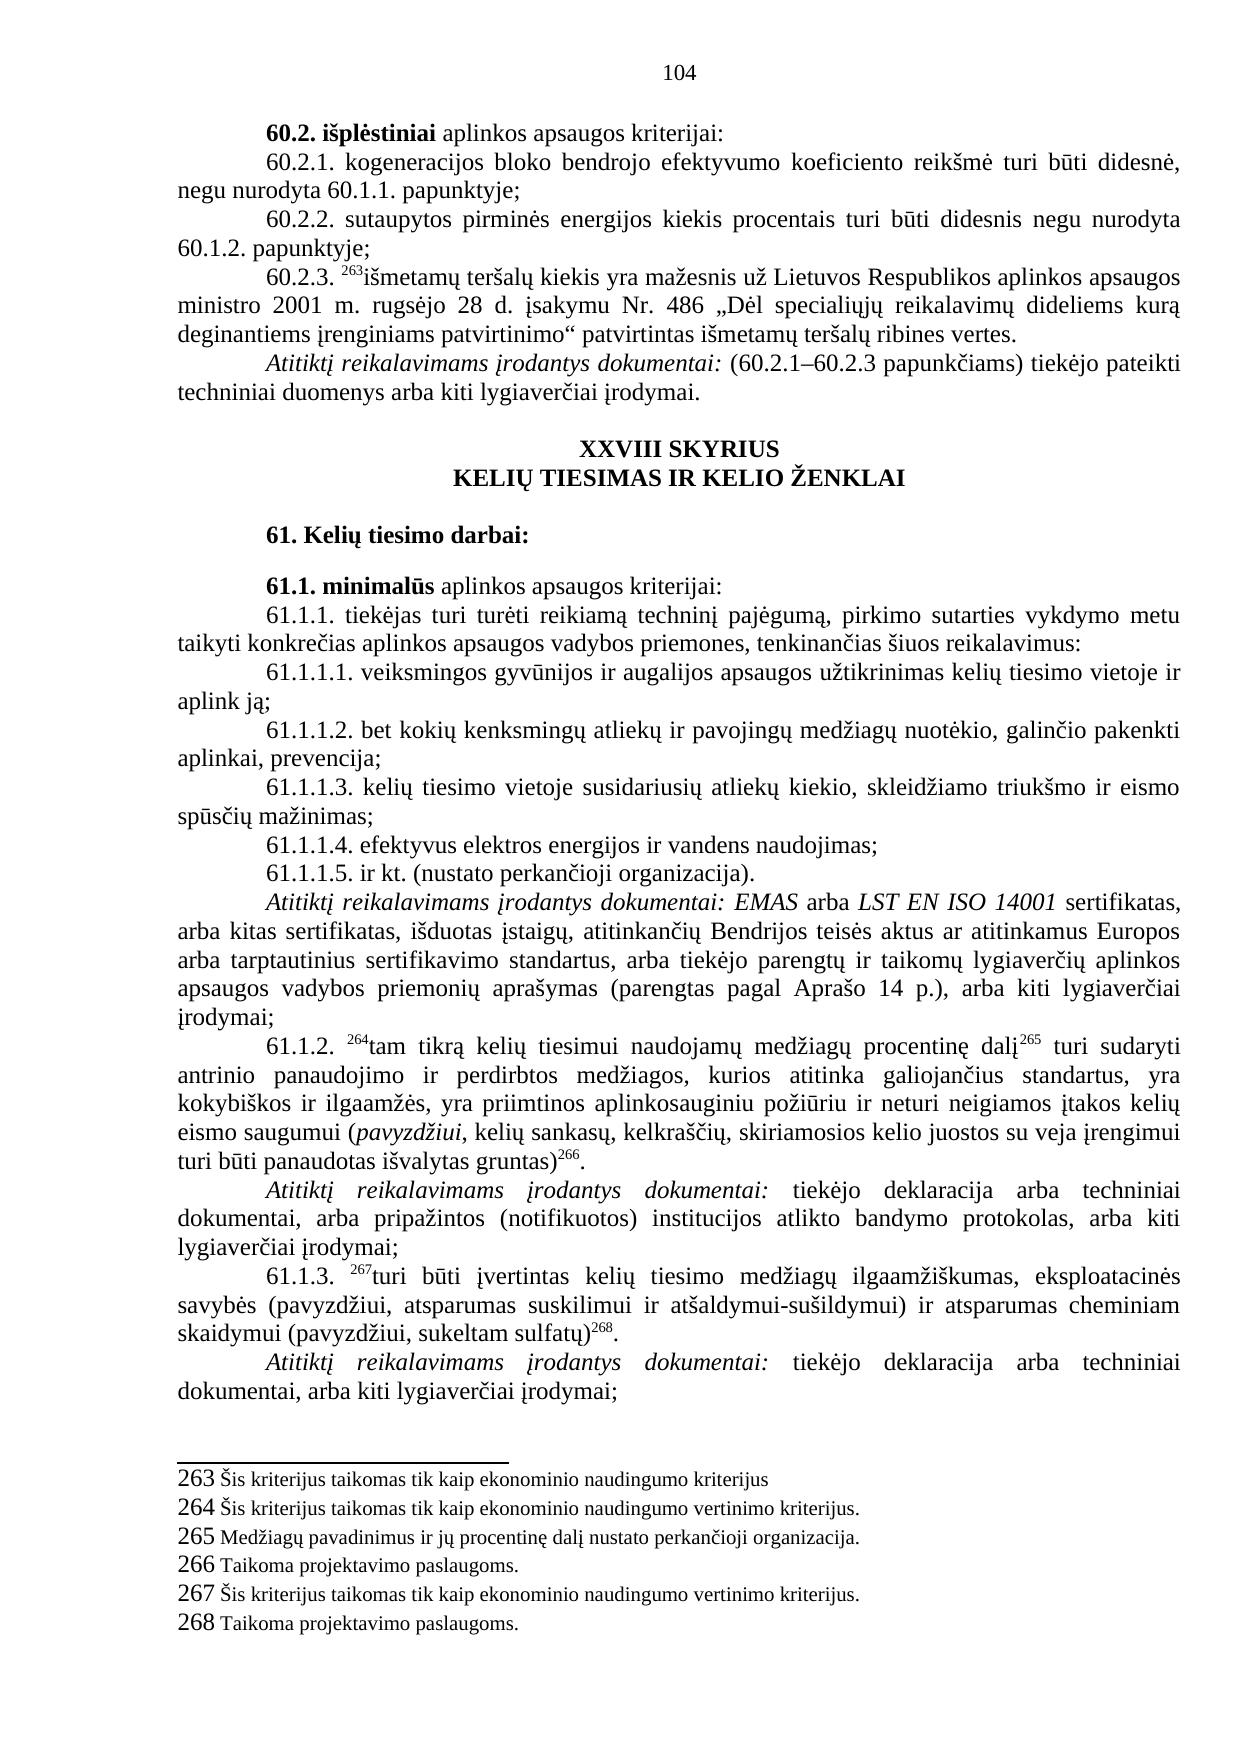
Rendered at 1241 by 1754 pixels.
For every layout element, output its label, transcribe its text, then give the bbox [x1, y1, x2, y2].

text 61.1.3. turi būti įvertintas kelių tiesimo medžiagų ilgaamžiškumas, eksploatacinės savybės (pavyzdžiui, atsparumas suskilimui ir atšaldymui-sušildymui) ir atsparumas cheminiam skaidymui (pavyzdžiui, sukeltam sulfatų). [177, 1261, 1181, 1347]
text Atitiktį reikalavimams įrodantys dokumentai: tiekėjo deklaracija arba techniniai dokumentai, arba pripažintos (notifikuotos) institucijos atlikto bandymo protokolas, arba kiti lygiaverčiai įrodymai; [177, 1175, 1181, 1261]
text 60.2. išplėstiniai aplinkos apsaugos kriterijai: [177, 118, 1181, 147]
text Atitiktį reikalavimams įrodantys dokumentai: tiekėjo deklaracija arba techniniai dokumentai, arba kiti lygiaverčiai įrodymai; [177, 1347, 1181, 1405]
text 61.1.1. tiekėjas turi turėti reikiamą techninį pajėgumą, pirkimo sutarties vykdymo metu taikyti konkrečias aplinkos apsaugos vadybos priemones, tenkinančias šiuos reikalavimus: [177, 600, 1181, 657]
text Taikoma projektavimo paslaugoms. [177, 1607, 1181, 1636]
text Šis kriterijus taikomas tik kaip ekonominio naudingumo kriterijus [177, 1463, 1181, 1492]
text XXVIII SKYRIUS [177, 434, 1181, 463]
text KELIŲ TIESIMAS IR KELIO ŽENKLAI [177, 463, 1181, 492]
text 61.1.1.4. efektyvus elektros energijos ir vandens naudojimas; [177, 830, 1181, 858]
text 61.1.2. tam tikrą kelių tiesimui naudojamų medžiagų procentinę dalį turi sudaryti antrinio panaudojimo ir perdirbtos medžiagos, kurios atitinka galiojančius standartus, yra kokybiškos ir ilgaamžės, yra priimtinos aplinkosauginiu požiūriu ir neturi neigiamos įtakos kelių eismo saugumui (pavyzdžiui, kelių sankasų, kelkraščių, skiriamosios kelio juostos su veja įrengimui turi būti panaudotas išvalytas gruntas). [177, 1031, 1181, 1175]
text 61.1.1.3. kelių tiesimo vietoje susidariusių atliekų kiekio, skleidžiamo triukšmo ir eismo spūsčių mažinimas; [177, 772, 1181, 830]
text Šis kriterijus taikomas tik kaip ekonominio naudingumo vertinimo kriterijus. [177, 1492, 1181, 1521]
text 61.1.1.5. ir kt. (nustato perkančioji organizacija). [177, 858, 1181, 887]
text 61. Kelių tiesimo darbai: [177, 521, 1181, 549]
text Atitiktį reikalavimams įrodantys dokumentai: (60.2.1–60.2.3 papunkčiams) tiekėjo pateikti techniniai duomenys arba kiti lygiaverčiai įrodymai. [177, 348, 1181, 406]
text Atitiktį reikalavimams įrodantys dokumentai: EMAS arba LST EN ISO 14001 sertifikatas, arba kitas sertifikatas, išduotas įstaigų, atitinkančių Bendrijos teisės aktus ar atitinkamus Europos arba tarptautinius sertifikavimo standartus, arba tiekėjo parengtų ir taikomų lygiaverčių aplinkos apsaugos vadybos priemonių aprašymas (parengtas pagal Aprašo 14 p.), arba kiti lygiaverčiai įrodymai; [177, 887, 1181, 1031]
text Taikoma projektavimo paslaugoms. [177, 1549, 1181, 1578]
text Šis kriterijus taikomas tik kaip ekonominio naudingumo vertinimo kriterijus. [177, 1578, 1181, 1607]
text 61.1. minimalūs aplinkos apsaugos kriterijai: [177, 571, 1181, 600]
text 60.2.1. kogeneracijos bloko bendrojo efektyvumo koeficiento reikšmė turi būti didesnė, negu nurodyta 60.1.1. papunktyje; [177, 147, 1181, 204]
text 60.2.2. sutaupytos pirminės energijos kiekis procentais turi būti didesnis negu nurodyta 60.1.2. papunktyje; [177, 204, 1181, 262]
text 61.1.1.1. veiksmingos gyvūnijos ir augalijos apsaugos užtikrinimas kelių tiesimo vietoje ir aplink ją; [177, 657, 1181, 715]
text Medžiagų pavadinimus ir jų procentinę dalį nustato perkančioji organizacija. [177, 1521, 1181, 1549]
text 60.2.3. išmetamų teršalų kiekis yra mažesnis už Lietuvos Respublikos aplinkos apsaugos ministro 2001 m. rugsėjo 28 d. įsakymu Nr. 486 „Dėl specialiųjų reikalavimų dideliems kurą deginantiems įrenginiams patvirtinimo“ patvirtintas išmetamų teršalų ribines vertes. [177, 262, 1181, 348]
text 61.1.1.2. bet kokių kenksmingų atliekų ir pavojingų medžiagų nuotėkio, galinčio pakenkti aplinkai, prevencija; [177, 715, 1181, 772]
